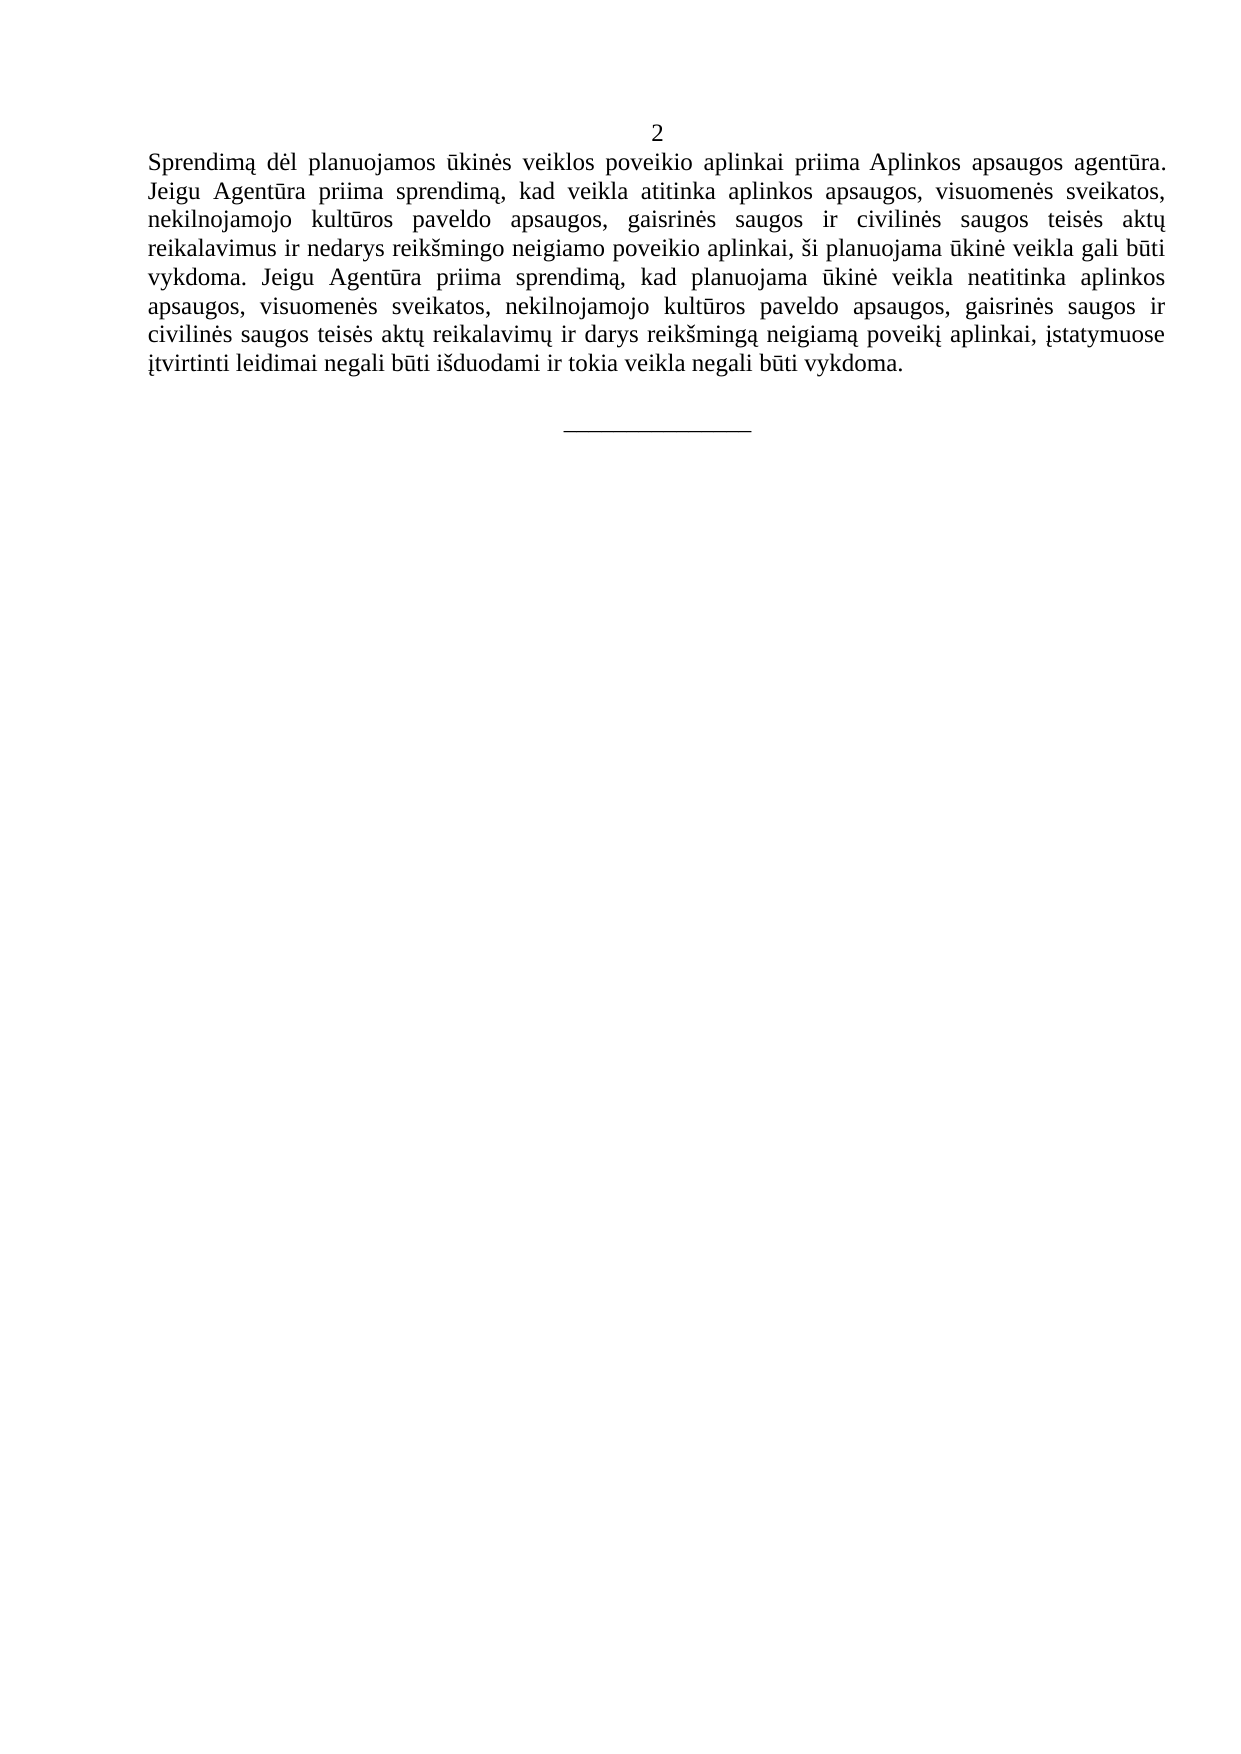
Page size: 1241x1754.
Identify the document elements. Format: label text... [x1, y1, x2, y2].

text Sprendimą dėl planuojamos ūkinės veiklos poveikio aplinkai priima Aplinkos apsaugos agentūra. Jeigu Agentūra priima sprendimą, kad veikla atitinka aplinkos apsaugos, visuomenės sveikatos, nekilnojamojo kultūros paveldo apsaugos, gaisrinės saugos ir civilinės saugos teisės aktų reikalavimus ir nedarys reikšmingo neigiamo poveikio aplinkai, ši planuojama ūkinė veikla gali būti vykdoma. Jeigu Agentūra priima sprendimą, kad planuojama ūkinė veikla neatitinka aplinkos apsaugos, visuomenės sveikatos, nekilnojamojo kultūros paveldo apsaugos, gaisrinės saugos ir civilinės saugos teisės aktų reikalavimų ir darys reikšmingą neigiamą poveikį aplinkai, įstatymuose įtvirtinti leidimai negali būti išduodami ir tokia veikla negali būti vykdoma. [148, 147, 1167, 377]
text _______________ [148, 406, 1167, 434]
